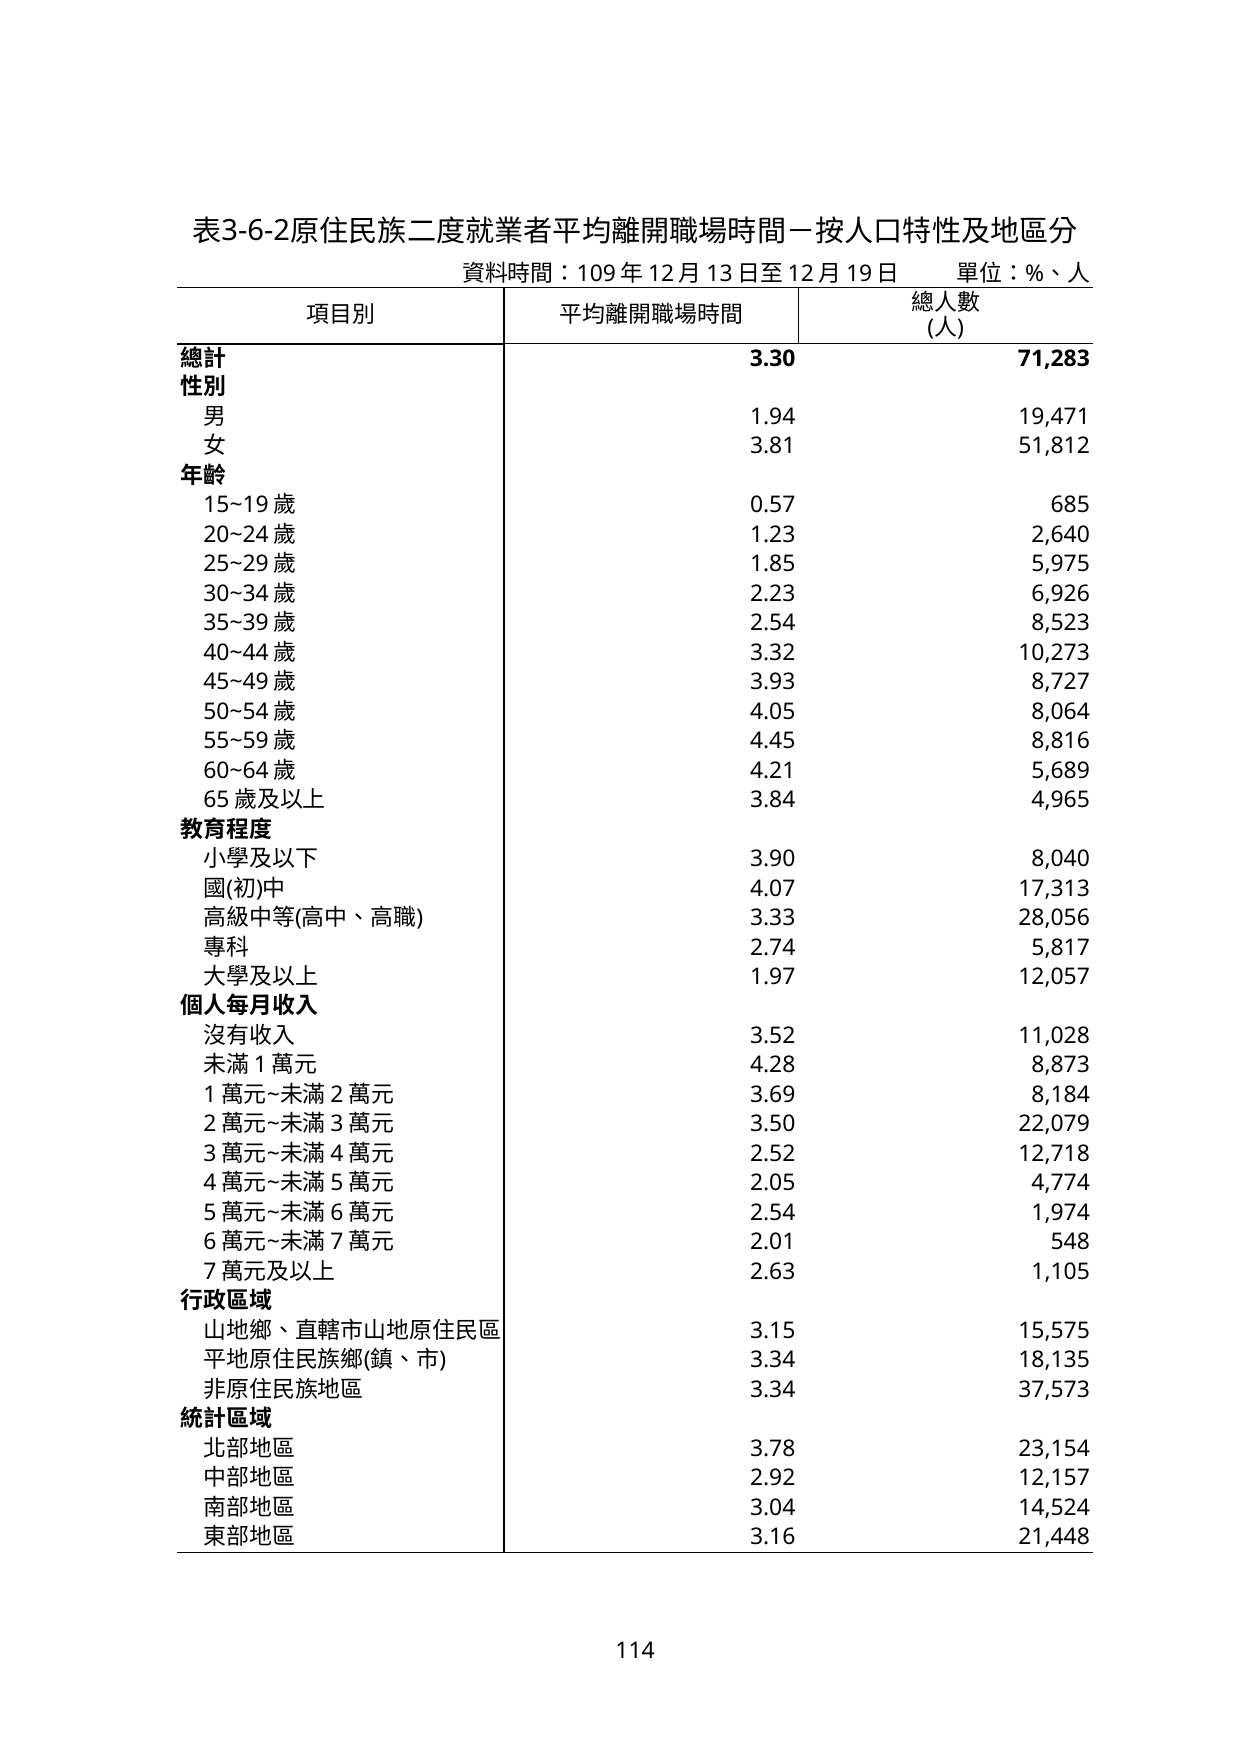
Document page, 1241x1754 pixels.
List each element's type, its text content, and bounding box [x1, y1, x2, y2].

table_cell 2.63 [505, 1257, 798, 1286]
table_cell 大學及以上 [177, 962, 503, 992]
table_cell 8,040 [798, 844, 1092, 874]
table_cell 15,575 [798, 1316, 1092, 1345]
table_cell 6萬元~未滿7萬元 [177, 1228, 503, 1257]
table_cell 3.32 [505, 638, 798, 667]
table_cell [798, 1404, 1092, 1434]
table_cell 4,965 [798, 785, 1092, 815]
table_cell 高級中等(高中、高職) [177, 903, 503, 933]
table_cell 50~54歲 [177, 697, 503, 726]
table_cell 8,727 [798, 668, 1092, 697]
table_cell 平均離開職場時間 [505, 288, 798, 343]
table_cell 1.23 [505, 520, 798, 549]
table_cell 專科 [177, 933, 503, 962]
table_cell 45~49歲 [177, 668, 503, 697]
table_cell [798, 461, 1092, 491]
table_cell 8,873 [798, 1051, 1092, 1080]
table_cell 2萬元~未滿3萬元 [177, 1110, 503, 1139]
table_cell 3.34 [505, 1345, 798, 1375]
table_cell 3.33 [505, 903, 798, 933]
table_cell 國(初)中 [177, 874, 503, 903]
table_cell 60~64歲 [177, 756, 503, 785]
table_cell 65歲及以上 [177, 785, 503, 815]
table_cell 未滿1萬元 [177, 1051, 503, 1080]
table_cell 3.69 [505, 1080, 798, 1109]
table_cell 14,524 [798, 1493, 1092, 1522]
table_cell 女 [177, 432, 503, 461]
table_cell [798, 815, 1092, 844]
table_cell 東部地區 [177, 1522, 503, 1552]
table_cell 平地原住民族鄉(鎮、市) [177, 1345, 503, 1375]
table_cell 20~24歲 [177, 520, 503, 549]
table_cell 1萬元~未滿2萬元 [177, 1080, 503, 1109]
table_cell 3.78 [505, 1434, 798, 1463]
table_cell 總計 [177, 345, 503, 373]
table_cell 5,689 [798, 756, 1092, 785]
table_cell 28,056 [798, 903, 1092, 933]
table_cell 3.93 [505, 668, 798, 697]
table_cell 北部地區 [177, 1434, 503, 1463]
table_cell 3.15 [505, 1316, 798, 1345]
table_cell 3.84 [505, 785, 798, 815]
table_cell [798, 373, 1092, 402]
table_cell 4.28 [505, 1051, 798, 1080]
table_cell 8,184 [798, 1080, 1092, 1109]
table_cell 3.52 [505, 1021, 798, 1051]
table_cell 7萬元及以上 [177, 1257, 503, 1286]
table_cell 山地鄉、直轄市山地原住民區 [177, 1316, 503, 1345]
table_cell 51,812 [798, 432, 1092, 461]
table_cell 總人數 (人) [799, 288, 1092, 343]
table_cell 2.05 [505, 1169, 798, 1198]
table_cell 2.54 [505, 1198, 798, 1227]
table_cell [798, 992, 1092, 1021]
table_cell 1,974 [798, 1198, 1092, 1227]
table_cell 性別 [177, 373, 503, 402]
table_cell 6,926 [798, 579, 1092, 608]
table_cell 項目別 [177, 288, 503, 343]
table_cell [505, 992, 798, 1021]
table_cell 4.05 [505, 697, 798, 726]
table_cell 8,816 [798, 726, 1092, 756]
table_cell 1.97 [505, 962, 798, 992]
table_cell 5,975 [798, 550, 1092, 579]
table_cell [505, 461, 798, 491]
table_cell 4.21 [505, 756, 798, 785]
table_cell 3.90 [505, 844, 798, 874]
table_cell 4.07 [505, 874, 798, 903]
table_cell [505, 815, 798, 844]
table_cell 685 [798, 491, 1092, 520]
table_cell 8,064 [798, 697, 1092, 726]
table_cell 1,105 [798, 1257, 1092, 1286]
table_cell 4,774 [798, 1169, 1092, 1198]
table_cell 教育程度 [177, 815, 503, 844]
table_cell 23,154 [798, 1434, 1092, 1463]
table_cell 17,313 [798, 874, 1092, 903]
table_cell 年齡 [177, 461, 503, 491]
table_cell 個人每月收入 [177, 992, 503, 1021]
table_cell 3.81 [505, 432, 798, 461]
table_cell 2.52 [505, 1139, 798, 1168]
table_cell 行政區域 [177, 1286, 503, 1316]
table_cell 3.34 [505, 1375, 798, 1404]
table_cell 548 [798, 1228, 1092, 1257]
table_cell 55~59歲 [177, 726, 503, 756]
table_cell 21,448 [798, 1522, 1092, 1552]
table_cell 3.30 [505, 344, 798, 373]
table_cell 30~34歲 [177, 579, 503, 608]
table_cell 3萬元~未滿4萬元 [177, 1139, 503, 1168]
table_cell 3.04 [505, 1493, 798, 1522]
table_cell 2,640 [798, 520, 1092, 549]
table_cell 25~29歲 [177, 550, 503, 579]
table_cell 11,028 [798, 1021, 1092, 1051]
table_cell [505, 1404, 798, 1434]
table_cell 4萬元~未滿5萬元 [177, 1169, 503, 1198]
table_cell 4.45 [505, 726, 798, 756]
table_cell 71,283 [798, 344, 1092, 373]
table_cell 5,817 [798, 933, 1092, 962]
list 原住民族二度就業者平均離開職場時間－按人口特性及地區分 [177, 185, 1092, 260]
table_cell 2.01 [505, 1228, 798, 1257]
table_cell 1.85 [505, 550, 798, 579]
table_cell 15~19歲 [177, 491, 503, 520]
table_cell 12,718 [798, 1139, 1092, 1168]
table_cell 10,273 [798, 638, 1092, 667]
table_cell 3.16 [505, 1522, 798, 1552]
table_cell 22,079 [798, 1110, 1092, 1139]
table_cell 南部地區 [177, 1493, 503, 1522]
table_cell 非原住民族地區 [177, 1375, 503, 1404]
table_cell 2.74 [505, 933, 798, 962]
table_cell 小學及以下 [177, 844, 503, 874]
table_cell 40~44歲 [177, 638, 503, 667]
table_cell 1.94 [505, 402, 798, 432]
table_cell 18,135 [798, 1345, 1092, 1375]
table_cell 2.54 [505, 609, 798, 638]
table_cell 12,157 [798, 1463, 1092, 1493]
table_cell 沒有收入 [177, 1021, 503, 1051]
table_cell 35~39歲 [177, 609, 503, 638]
table_cell 37,573 [798, 1375, 1092, 1404]
table_cell 3.50 [505, 1110, 798, 1139]
table_cell 8,523 [798, 609, 1092, 638]
table_cell 19,471 [798, 402, 1092, 432]
table_cell 2.23 [505, 579, 798, 608]
table_cell 2.92 [505, 1463, 798, 1493]
table_header 資料時間：109年12月13日至12月19日 單位：%、人 [177, 260, 1092, 287]
table_cell 12,057 [798, 962, 1092, 992]
table_cell [798, 1286, 1092, 1316]
table_cell 0.57 [505, 491, 798, 520]
table_cell 5萬元~未滿6萬元 [177, 1198, 503, 1227]
table_cell 男 [177, 402, 503, 432]
table_cell 中部地區 [177, 1463, 503, 1493]
table_cell 統計區域 [177, 1404, 503, 1434]
table_cell [505, 1286, 798, 1316]
table_cell [505, 373, 798, 402]
